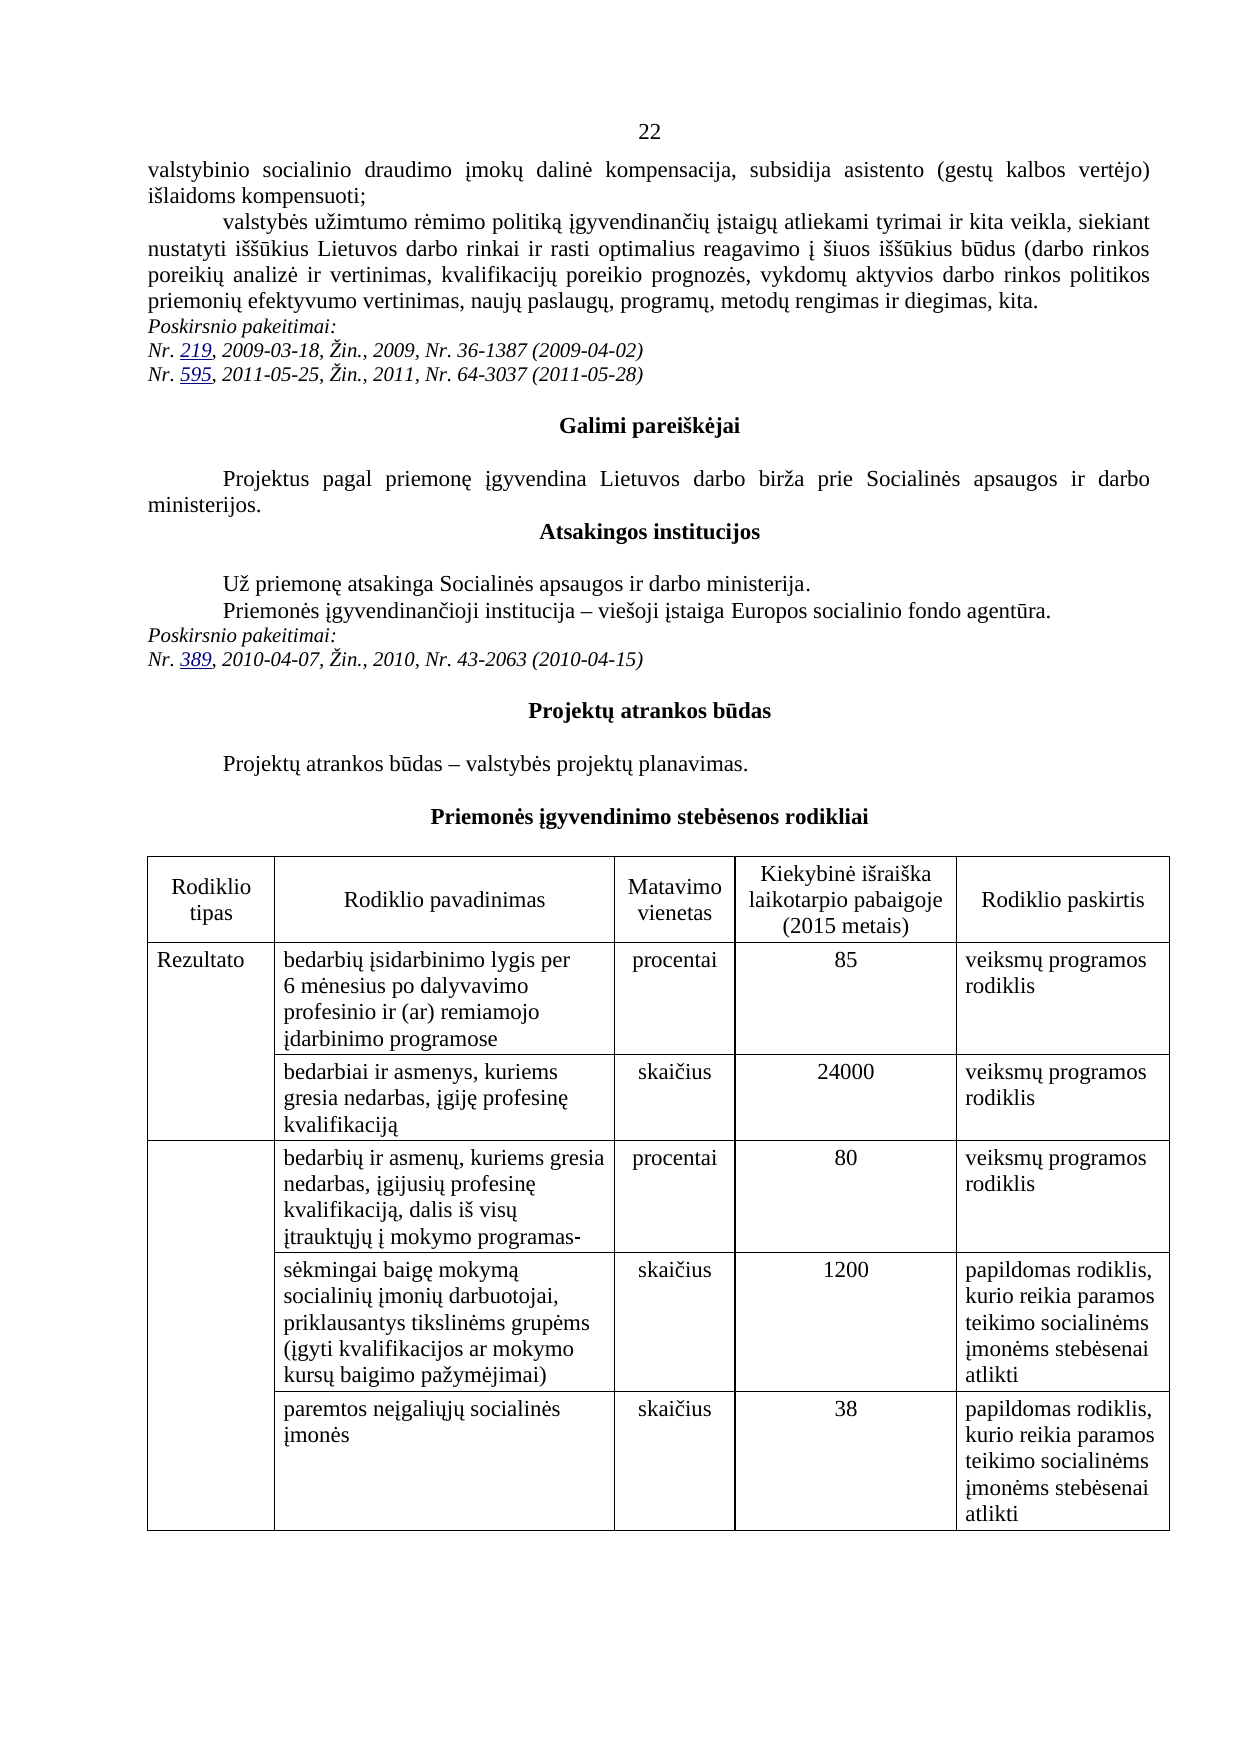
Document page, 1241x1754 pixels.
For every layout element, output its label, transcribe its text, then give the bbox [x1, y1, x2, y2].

table_cell 38 [736, 1392, 956, 1529]
table_cell skaičius [615, 1392, 734, 1529]
table_cell bedarbių įsidarbinimo lygis per 6 mėnesius po dalyvavimo profesinio ir (ar) remiamojo įdarbinimo programose [275, 943, 614, 1054]
table_cell bedarbiai ir asmenys, kuriems gresia nedarbas, įgiję profesinę kvalifikaciją [275, 1055, 614, 1140]
text Nr. 219, 2009-03-18, Žin., 2009, Nr. 36-1387 (2009-04-02) [148, 338, 1152, 362]
table_cell procentai [615, 943, 734, 1054]
table_cell Rezultato [148, 943, 274, 1140]
text valstybės užimtumo rėmimo politiką įgyvendinančių įstaigų atliekami tyrimai ir kita veikla, siekiant nustatyti iššūkius Lietuvos darbo rinkai ir rasti optimalius reagavimo į šiuos iššūkius būdus (darbo rinkos poreikių analizė ir vertinimas, kvalifikacijų poreikio prognozės, vykdomų aktyvios darbo rinkos politikos priemonių efektyvumo vertinimas, naujų paslaugų, programų, metodų rengimas ir diegimas, kita. [148, 208, 1152, 314]
text Už priemonę atsakinga Socialinės apsaugos ir darbo ministerija. [148, 570, 1152, 597]
table_header Matavimo vienetas [615, 857, 734, 942]
text Atsakingos institucijos [148, 518, 1152, 544]
text Nr. 595, 2011-05-25, Žin., 2011, Nr. 64-3037 (2011-05-28) [148, 362, 1152, 386]
table_cell [148, 1141, 274, 1529]
table_header Rodiklio tipas [148, 857, 274, 942]
text Priemonės įgyvendinančioji institucija – viešoji įstaiga Europos socialinio fondo agentūra. [148, 597, 1152, 623]
table_cell 24000 [736, 1055, 956, 1140]
text Poskirsnio pakeitimai: [148, 314, 1152, 338]
table_cell veiksmų programos rodiklis [957, 1055, 1169, 1140]
table_cell bedarbių ir asmenų, kuriems gresia nedarbas, įgijusių profesinę kvalifikaciją, dalis iš visų įtrauktųjų į mokymo programas [275, 1141, 614, 1252]
table_cell paremtos neįgaliųjų socialinės įmonės [275, 1392, 614, 1529]
text Priemonės įgyvendinimo stebėsenos rodikliai [148, 803, 1152, 829]
table_cell sėkmingai baigę mokymą socialinių įmonių darbuotojai, priklausantys tikslinėms grupėms (įgyti kvalifikacijos ar mokymo kursų baigimo pažymėjimai) [275, 1253, 614, 1391]
text valstybinio socialinio draudimo įmokų dalinė kompensacija, subsidija asistento (gestų kalbos vertėjo) išlaidoms kompensuoti; [148, 156, 1152, 208]
text Projektus pagal priemonę įgyvendina Lietuvos darbo birža prie Socialinės apsaugos ir darbo ministerijos. [148, 465, 1152, 518]
text Poskirsnio pakeitimai: [148, 623, 1152, 647]
table_cell 85 [736, 943, 956, 1054]
text Nr. 389, 2010-04-07, Žin., 2010, Nr. 43-2063 (2010-04-15) [148, 647, 1152, 671]
table_cell 80 [736, 1141, 956, 1252]
text Galimi pareiškėjai [148, 412, 1152, 439]
table_header Kiekybinė išraiška laikotarpio pabaigoje (2015 metais) [736, 857, 956, 942]
table_header Rodiklio pavadinimas [275, 857, 614, 942]
table_header Rodiklio paskirtis [957, 857, 1169, 942]
text Projektų atrankos būdas [148, 698, 1152, 724]
table_cell skaičius [615, 1055, 734, 1140]
table_cell papildomas rodiklis, kurio reikia paramos teikimo socialinėms įmonėms stebėsenai atlikti [957, 1253, 1169, 1391]
table_cell skaičius [615, 1253, 734, 1391]
table_cell veiksmų programos rodiklis [957, 943, 1169, 1054]
table_cell veiksmų programos rodiklis [957, 1141, 1169, 1252]
table_cell procentai [615, 1141, 734, 1252]
text Projektų atrankos būdas – valstybės projektų planavimas. [148, 750, 1152, 777]
table_cell 1200 [736, 1253, 956, 1391]
table_cell papildomas rodiklis, kurio reikia paramos teikimo socialinėms įmonėms stebėsenai atlikti [957, 1392, 1169, 1529]
